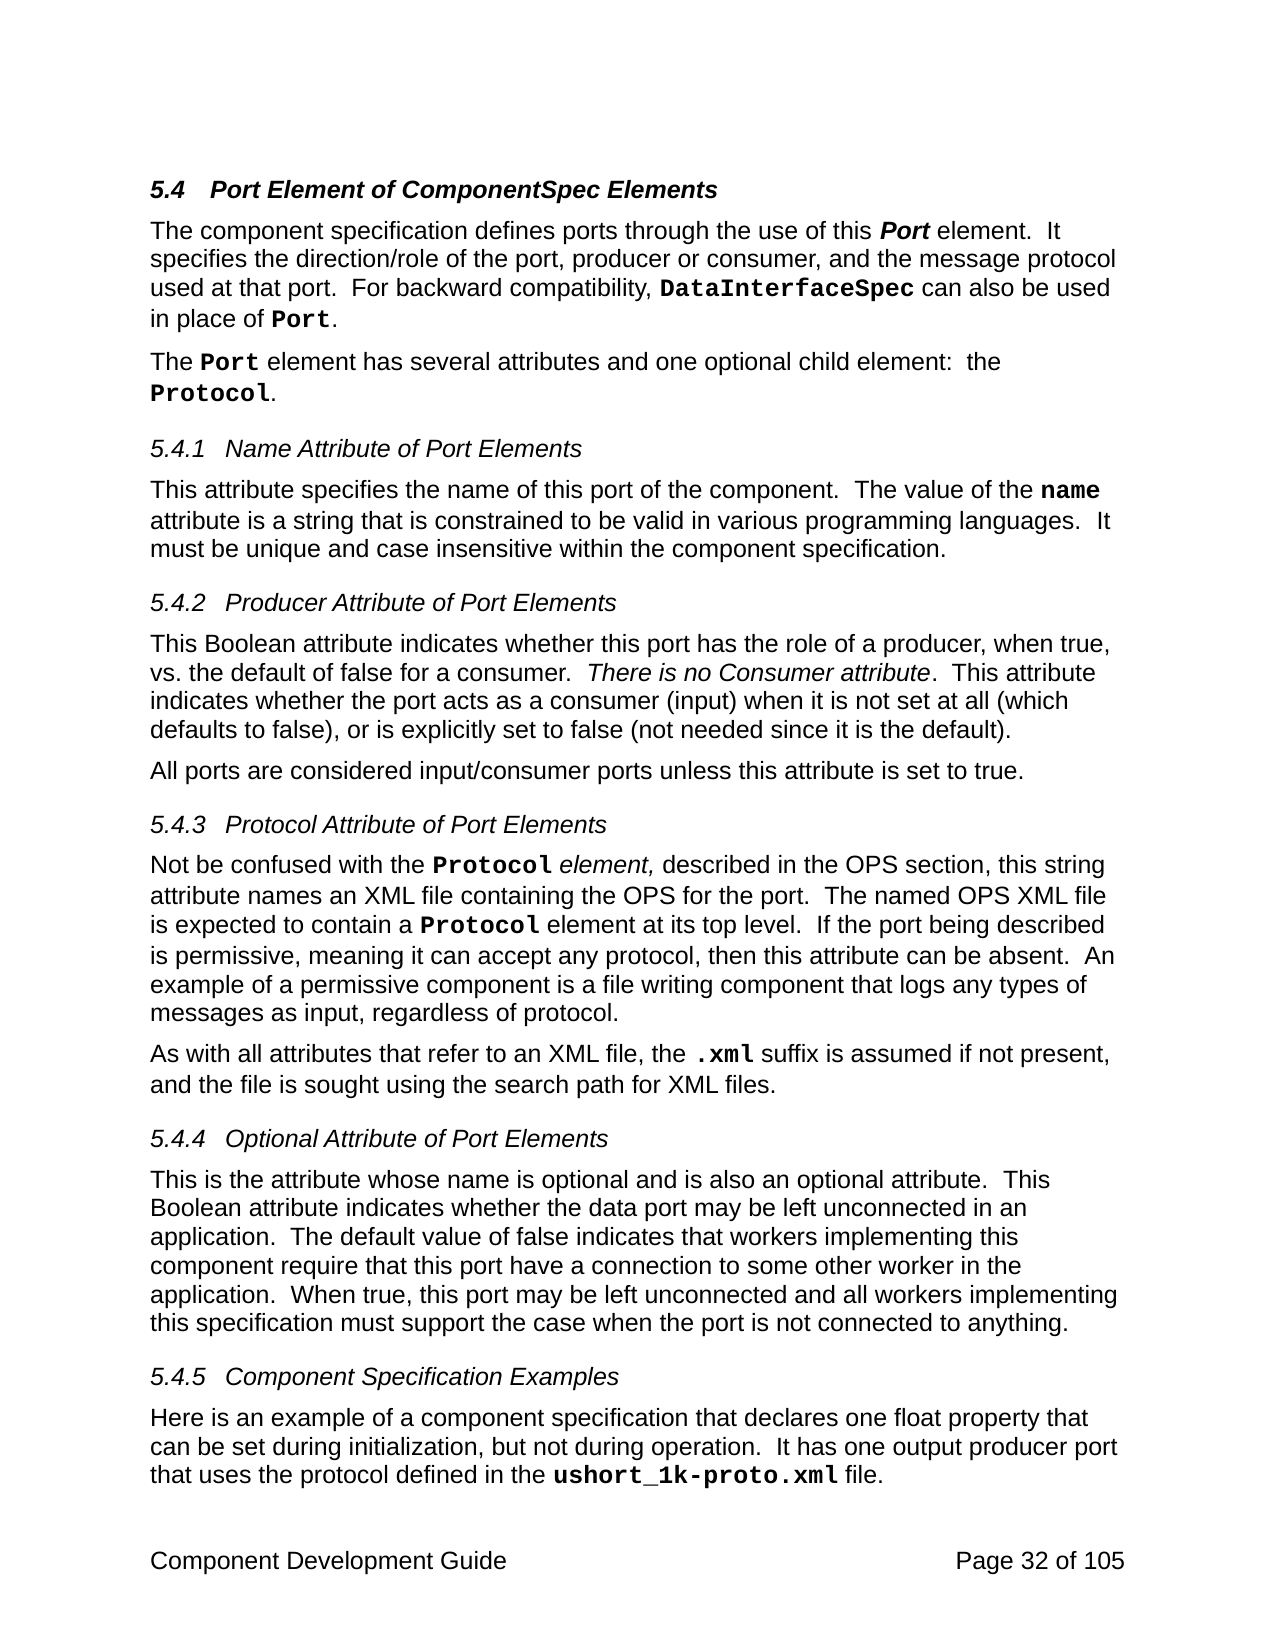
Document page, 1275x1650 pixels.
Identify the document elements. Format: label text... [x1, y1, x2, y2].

text Here is an example of a component specification that declares one float property that can be set during initialization, but not during operation. It has one output producer port that uses the protocol defined in the ushort_1k-proto.xml file. [150, 1403, 1125, 1491]
subtitle Port Element of ComponentSpec Elements [150, 175, 1125, 204]
subtitle Component Specification Examples [150, 1362, 1125, 1391]
text This attribute specifies the name of this port of the component. The value of the name attribute is a string that is constrained to be valid in various programming languages. It must be unique and case insensitive within the component specification. [150, 475, 1125, 563]
text All ports are considered input/consumer ports unless this attribute is set to true. [150, 756, 1125, 784]
subtitle Optional Attribute of Port Elements [150, 1124, 1125, 1153]
text The component specification defines ports through the use of this Port element. It specifies the direction/role of the port, producer or consumer, and the message protocol used at that port. For backward compatibility, DataInterfaceSpec can also be used in place of Port. [150, 216, 1125, 335]
text Not be confused with the Protocol element, described in the OPS section, this string attribute names an XML file containing the OPS for the port. The named OPS XML file is expected to contain a Protocol element at its top level. If the port being described is permissive, meaning it can accept any protocol, then this attribute can be absent. An example of a permissive component is a file writing component that logs any types of messages as input, regardless of protocol. [150, 850, 1125, 1027]
subtitle Protocol Attribute of Port Elements [150, 809, 1125, 838]
subtitle Name Attribute of Port Elements [150, 434, 1125, 463]
text This is the attribute whose name is optional and is also an optional attribute. This Boolean attribute indicates whether the data port may be left unconnected in an application. The default value of false indicates that workers implementing this component require that this port have a connection to some other worker in the application. When true, this port may be left unconnected and all workers implementing this specification must support the case when the port is not connected to anything. [150, 1164, 1125, 1337]
text The Port element has several attributes and one optional child element: the Protocol. [150, 347, 1125, 409]
subtitle Producer Attribute of Port Elements [150, 588, 1125, 617]
text As with all attributes that refer to an XML file, the .xml suffix is assumed if not present, and the file is sought using the search path for XML files. [150, 1039, 1125, 1099]
text This Boolean attribute indicates whether this port has the role of a producer, when true, vs. the default of false for a consumer. There is no Consumer attribute. This attribute indicates whether the port acts as a consumer (input) when it is not set at all (which defaults to false), or is explicitly set to false (not needed since it is the default). [150, 629, 1125, 744]
